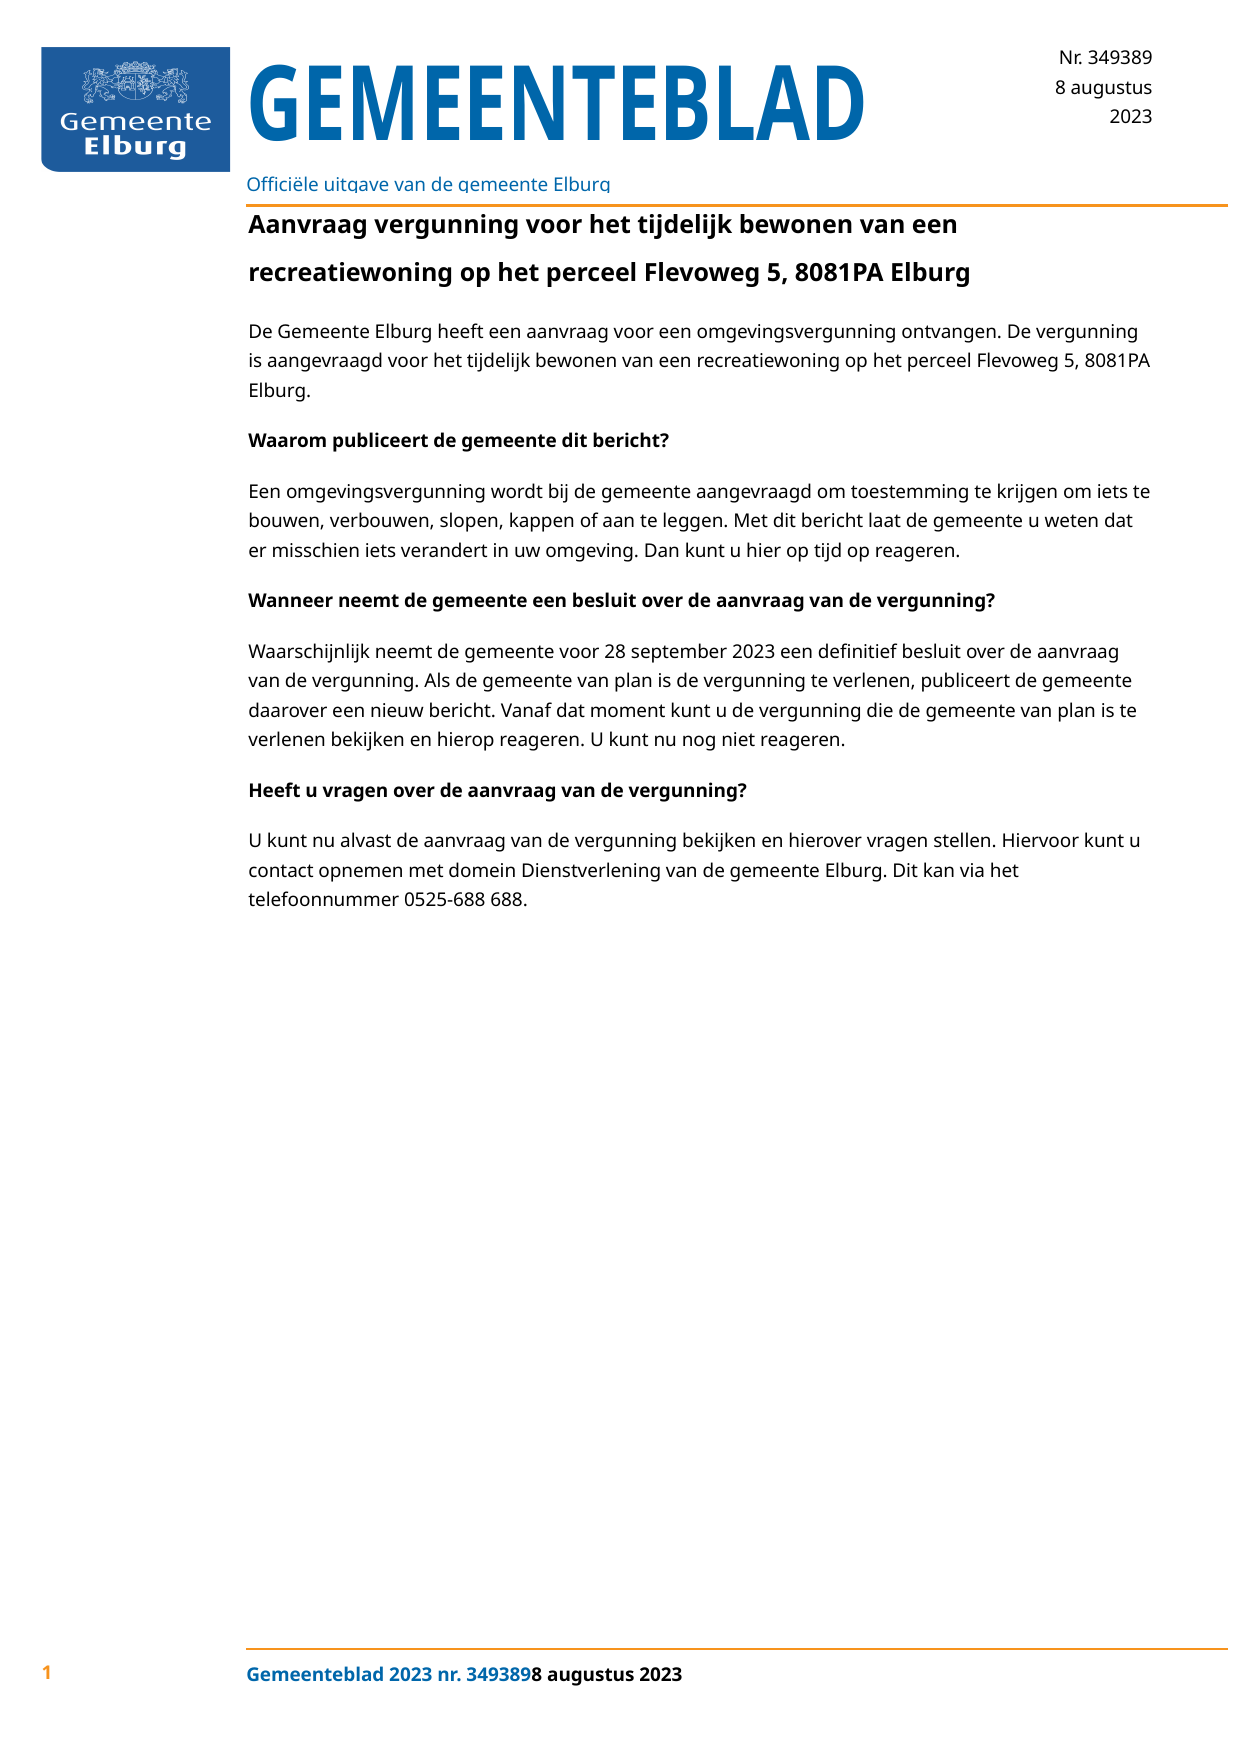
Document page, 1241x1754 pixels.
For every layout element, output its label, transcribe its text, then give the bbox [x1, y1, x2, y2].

text Aanvraag vergunning voor het tijdelijk bewonen van een recreatiewoning op het perceel Flevoweg 5, 8081PA Elburg [248, 207, 1152, 288]
text De Gemeente Elburg heeft een aanvraag voor een omgevingsvergunning ontvangen. De vergunning is aangevraagd voor het tijdelijk bewonen van een recreatiewoning op het perceel Flevoweg 5, 8081PA Elburg. [248, 318, 1152, 403]
text Wanneer neemt de gemeente een besluit over de aanvraag van de vergunning? [248, 587, 1152, 613]
text Heeft u vragen over de aanvraag van de vergunning? [248, 777, 1152, 803]
text Waarom publiceert de gemeente dit bericht? [248, 427, 1152, 453]
picture [41, 47, 231, 172]
text U kunt nu alvast de aanvraag van de vergunning bekijken en hierover vragen stellen. Hiervoor kunt u contact opnemen met domein Dienstverlening van de gemeente Elburg. Dit kan via het telefoonnummer 0525-688 688. [248, 827, 1152, 912]
text Waarschijnlijk neemt de gemeente voor 28 september 2023 een definitief besluit over de aanvraag van de vergunning. Als de gemeente van plan is de vergunning te verlenen, publiceert de gemeente daarover een nieuw bericht. Vanaf dat moment kunt u de vergunning die de gemeente van plan is te verlenen bekijken en hierop reageren. U kunt nu nog niet reageren. [248, 638, 1152, 752]
text Een omgevingsvergunning wordt bij de gemeente aangevraagd om toestemming te krijgen om iets te bouwen, verbouwen, slopen, kappen of aan te leggen. Met dit bericht laat de gemeente u weten dat er misschien iets verandert in uw omgeving. Dan kunt u hier op tijd op reageren. [248, 478, 1152, 563]
